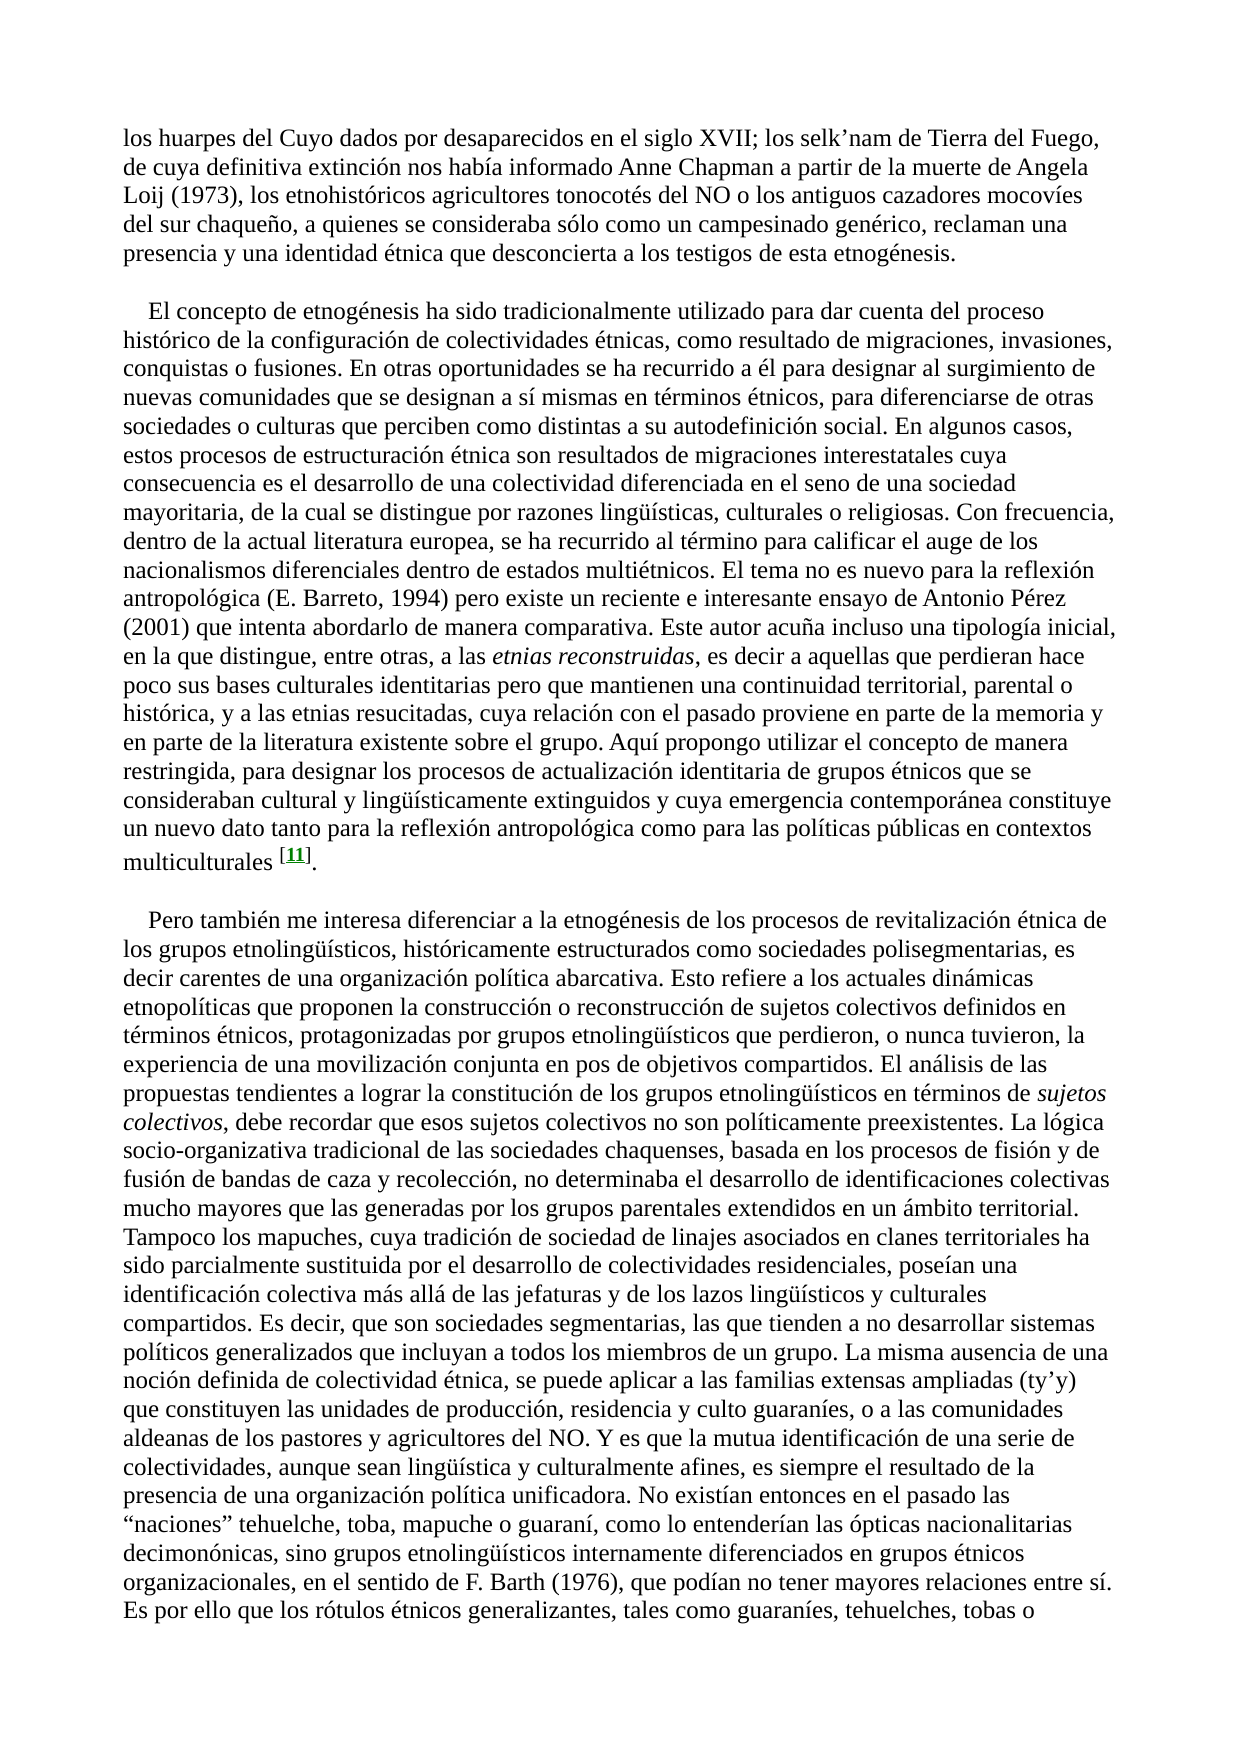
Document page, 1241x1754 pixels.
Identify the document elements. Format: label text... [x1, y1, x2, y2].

table_header los huarpes del Cuyo dados por desaparecidos en el siglo XVII; los selk’nam de Tierra del Fuego, de cuya definitiva extinción nos había informado Anne Chapman a partir de la muerte de Angela Loij (1973), los etnohistóricos agricultores tonocotés del NO o los antiguos cazadores mocovíes del sur chaqueño, a quienes se consideraba sólo como un campesinado genérico, reclaman una presencia y una identidad étnica que desconcierta a los testigos de esta etnogénesis. El concepto de etnogénesis ha sido tradicionalmente utilizado para dar cuenta del proceso histórico de la configuración de colectividades étnicas, como resultado de migraciones, invasiones, conquistas o fusiones. En otras oportunidades se ha recurrido a él para designar al surgimiento de nuevas comunidades que se designan a sí mismas en términos étnicos, para diferenciarse de otras sociedades o culturas que perciben como distintas a su autodefinición social. En algunos casos, estos procesos de estructuración étnica son resultados de migraciones interestatales cuya consecuencia es el desarrollo de una colectividad diferenciada en el seno de una sociedad mayoritaria, de la cual se distingue por razones lingüísticas, culturales o religiosas. Con frecuencia, dentro de la actual literatura europea, se ha recurrido al término para calificar el auge de los nacionalismos diferenciales dentro de estados multiétnicos. El tema no es nuevo para la reflexión antropológica (E. Barreto, 1994) pero existe un reciente e interesante ensayo de Antonio Pérez (2001) que intenta abordarlo de manera comparativa. Este autor acuña incluso una tipología inicial, en la que distingue, entre otras, a las etnias reconstruidas, es decir a aquellas que perdieran hace poco sus bases culturales identitarias pero que mantienen una continuidad territorial, parental o histórica, y a las etnias resucitadas, cuya relación con el pasado proviene en parte de la memoria y en parte de la literatura existente sobre el grupo. Aquí propongo utilizar el concepto de manera restringida, para designar los procesos de actualización identitaria de grupos étnicos que se consideraban cultural y lingüísticamente extinguidos y cuya emergencia contemporánea constituye un nuevo dato tanto para la reflexión antropológica como para las políticas públicas en contextos multiculturales [11]. Pero también me interesa diferenciar a la etnogénesis de los procesos de revitalización étnica de los grupos etnolingüísticos, históricamente estructurados como sociedades polisegmentarias, es decir carentes de una organización política abarcativa. Esto refiere a los actuales dinámicas etnopolíticas que proponen la construcción o reconstrucción de sujetos colectivos definidos en términos étnicos, protagonizadas por grupos etnolingüísticos que perdieron, o nunca tuvieron, la experiencia de una movilización conjunta en pos de objetivos compartidos. El análisis de las propuestas tendientes a lograr la constitución de los grupos etnolingüísticos en términos de sujetos colectivos, debe recordar que esos sujetos colectivos no son políticamente preexistentes. La lógica socio-organizativa tradicional de las sociedades chaquenses, basada en los procesos de fisión y de fusión de bandas de caza y recolección, no determinaba el desarrollo de identificaciones colectivas mucho mayores que las generadas por los grupos parentales extendidos en un ámbito territorial. Tampoco los mapuches, cuya tradición de sociedad de linajes asociados en clanes territoriales ha sido parcialmente sustituida por el desarrollo de colectividades residenciales, poseían una identificación colectiva más allá de las jefaturas y de los lazos lingüísticos y culturales compartidos. Es decir, que son sociedades segmentarias, las que tienden a no desarrollar sistemas políticos generalizados que incluyan a todos los miembros de un grupo. La misma ausencia de una noción definida de colectividad étnica, se puede aplicar a las familias extensas ampliadas (ty’y) que constituyen las unidades de producción, residencia y culto guaraníes, o a las comunidades aldeanas de los pastores y agricultores del NO. Y es que la mutua identificación de una serie de colectividades, aunque sean lingüística y culturalmente afines, es siempre el resultado de la presencia de una organización política unificadora. No existían entonces en el pasado las “naciones” tehuelche, toba, mapuche o guaraní, como lo entenderían las ópticas nacionalitarias decimonónicas, sino grupos etnolingüísticos internamente diferenciados en grupos étnicos organizacionales, en el sentido de F. Barth (1976), que podían no tener mayores relaciones entre sí. Es por ello que los rótulos étnicos generalizantes, tales como guaraníes, tehuelches, tobas o [118, 118, 1122, 1629]
